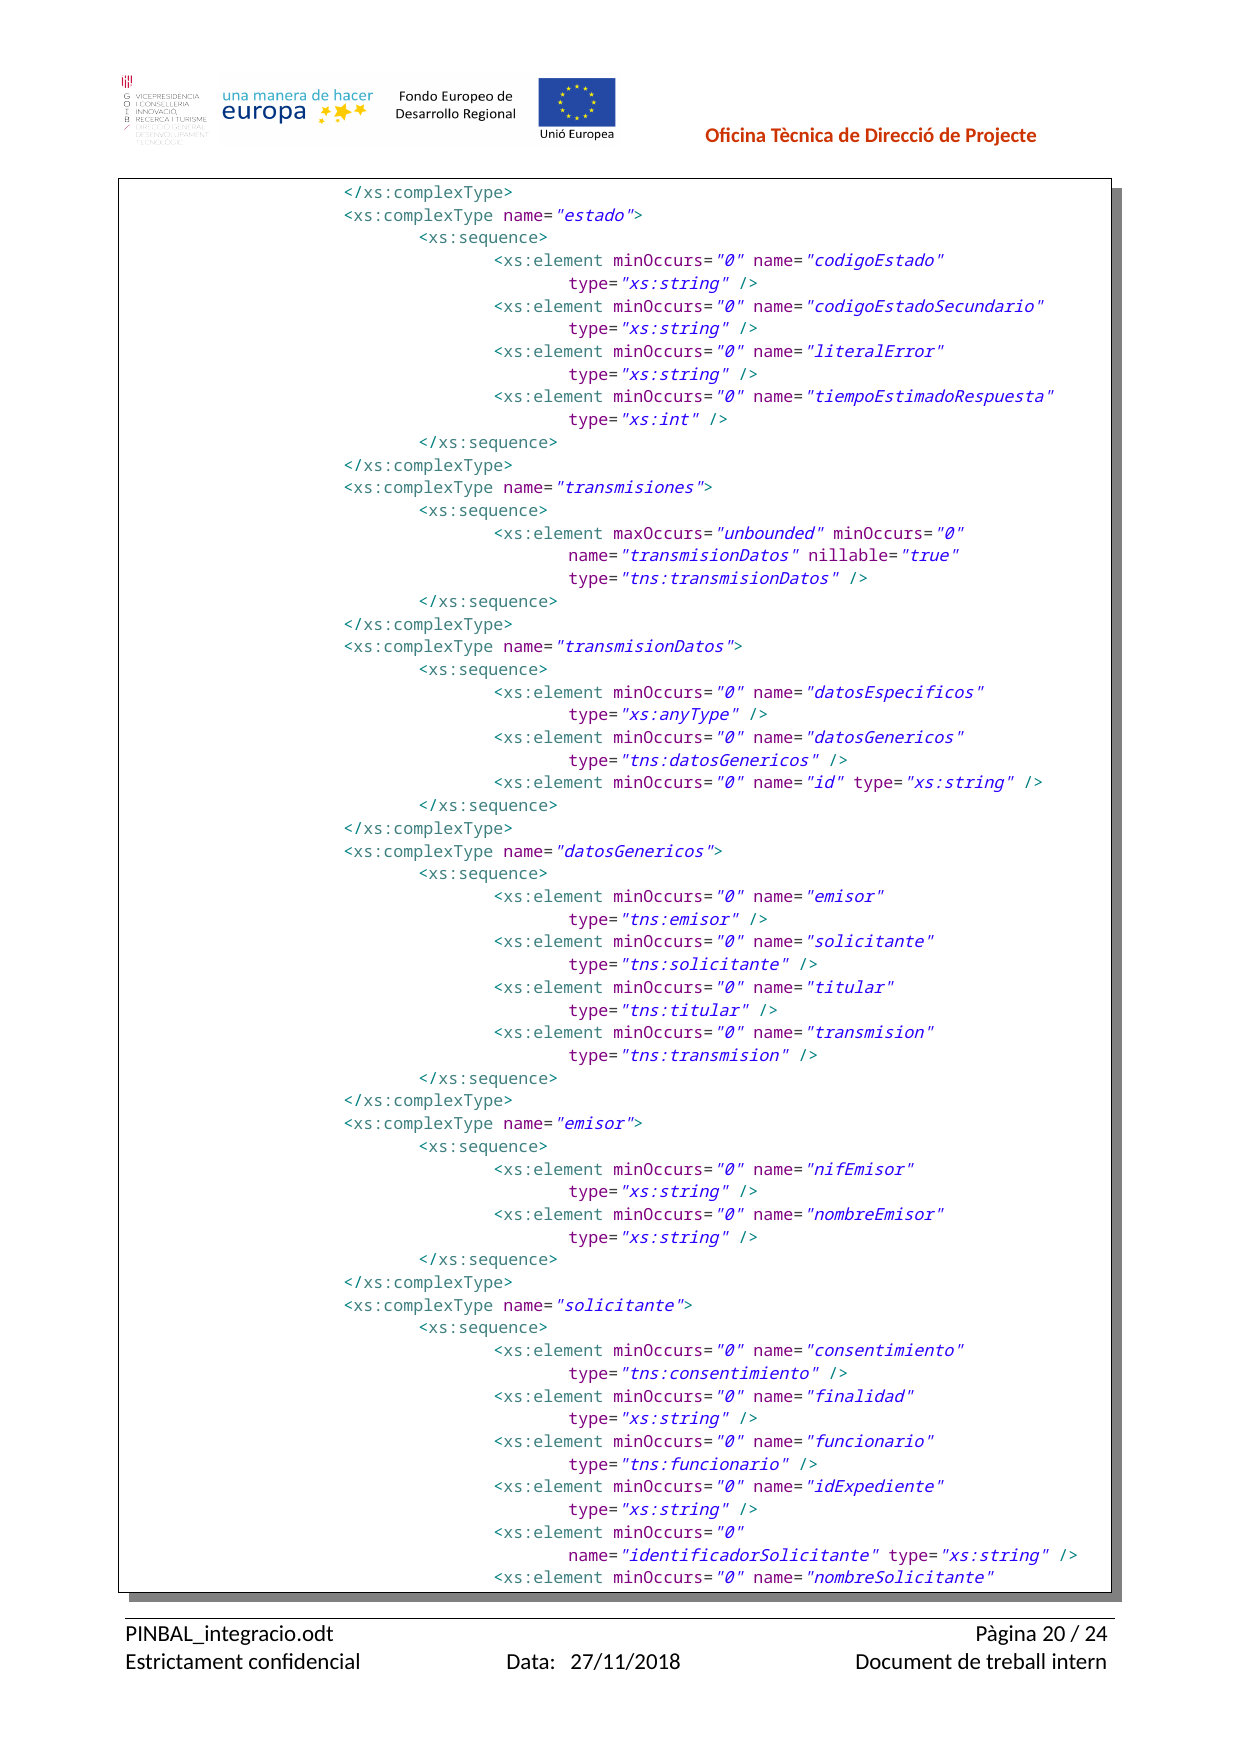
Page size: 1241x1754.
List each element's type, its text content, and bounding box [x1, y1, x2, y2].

text <xs:sequence> [119, 496, 1111, 518]
text <xs:element minOccurs="0" name="codigoEstadoSecundario" [119, 291, 1111, 314]
text <xs:element minOccurs="0" name="funcionario" [119, 1427, 1111, 1449]
text type="tns:consentimiento" /> [119, 1358, 1111, 1381]
text </xs:sequence> [119, 1063, 1111, 1086]
text type="tns:titular" /> [119, 995, 1111, 1018]
text type="xs:string" /> [119, 1222, 1111, 1245]
text </xs:sequence> [119, 586, 1111, 609]
text <xs:element minOccurs="0" name="transmision" [119, 1018, 1111, 1041]
text type="xs:string" /> [119, 314, 1111, 337]
text </xs:complexType> [119, 1268, 1111, 1290]
text <xs:element minOccurs="0" name="datosGenericos" [119, 723, 1111, 745]
text <xs:element minOccurs="0" name="idExpediente" [119, 1472, 1111, 1495]
text type="xs:anyType" /> [119, 700, 1111, 723]
text <xs:element minOccurs="0" name="nombreEmisor" [119, 1199, 1111, 1222]
text type="tns:funcionario" /> [119, 1449, 1111, 1472]
text </xs:sequence> [119, 427, 1111, 450]
text <xs:element minOccurs="0" [119, 1517, 1111, 1540]
text type="tns:datosGenericos" /> [119, 745, 1111, 768]
text <xs:sequence> [119, 654, 1111, 677]
text type="tns:transmisionDatos" /> [119, 564, 1111, 586]
text <xs:element minOccurs="0" name="nifEmisor" [119, 1154, 1111, 1177]
text <xs:complexType name="transmisiones"> [119, 473, 1111, 496]
text </xs:complexType> [119, 1086, 1111, 1109]
text type="xs:string" /> [119, 359, 1111, 382]
text <xs:element minOccurs="0" name="id" type="xs:string" /> [119, 768, 1111, 791]
picture [118, 73, 213, 147]
text name="identificadorSolicitante" type="xs:string" /> [119, 1540, 1111, 1563]
text </xs:complexType> [119, 609, 1111, 632]
text <xs:element minOccurs="0" name="titular" [119, 972, 1111, 995]
text type="tns:transmision" /> [119, 1041, 1111, 1063]
text type="xs:string" /> [119, 1404, 1111, 1427]
picture [219, 73, 621, 147]
text type="xs:string" /> [119, 268, 1111, 291]
text <xs:sequence> [119, 859, 1111, 882]
text <xs:complexType name="estado"> [119, 200, 1111, 223]
text <xs:element minOccurs="0" name="consentimiento" [119, 1336, 1111, 1358]
text <xs:element minOccurs="0" name="emisor" [119, 882, 1111, 904]
text </xs:complexType> [119, 813, 1111, 836]
text <xs:element minOccurs="0" name="codigoEstado" [119, 246, 1111, 268]
text <xs:element minOccurs="0" name="nombreSolicitante" [119, 1563, 1111, 1592]
text name="transmisionDatos" nillable="true" [119, 541, 1111, 564]
text <xs:sequence> [119, 1313, 1111, 1336]
text </xs:sequence> [119, 1245, 1111, 1268]
text <xs:element maxOccurs="unbounded" minOccurs="0" [119, 518, 1111, 541]
text <xs:element minOccurs="0" name="tiempoEstimadoRespuesta" [119, 382, 1111, 405]
text <xs:sequence> [119, 1131, 1111, 1154]
text </xs:sequence> [119, 791, 1111, 813]
text <xs:sequence> [119, 223, 1111, 246]
text <xs:complexType name="datosGenericos"> [119, 836, 1111, 859]
text </xs:complexType> [119, 450, 1111, 473]
text <xs:complexType name="transmisionDatos"> [119, 632, 1111, 654]
text <xs:element minOccurs="0" name="literalError" [119, 337, 1111, 359]
text <xs:complexType name="solicitante"> [119, 1290, 1111, 1313]
text type="xs:int" /> [119, 405, 1111, 427]
text type="xs:string" /> [119, 1495, 1111, 1517]
text <xs:complexType name="emisor"> [119, 1109, 1111, 1131]
text type="tns:solicitante" /> [119, 950, 1111, 972]
text <xs:element minOccurs="0" name="datosEspecificos" [119, 677, 1111, 700]
text <xs:element minOccurs="0" name="finalidad" [119, 1381, 1111, 1404]
text </xs:complexType> [119, 179, 1111, 200]
text type="tns:emisor" /> [119, 904, 1111, 927]
text type="xs:string" /> [119, 1177, 1111, 1199]
text <xs:element minOccurs="0" name="solicitante" [119, 927, 1111, 950]
